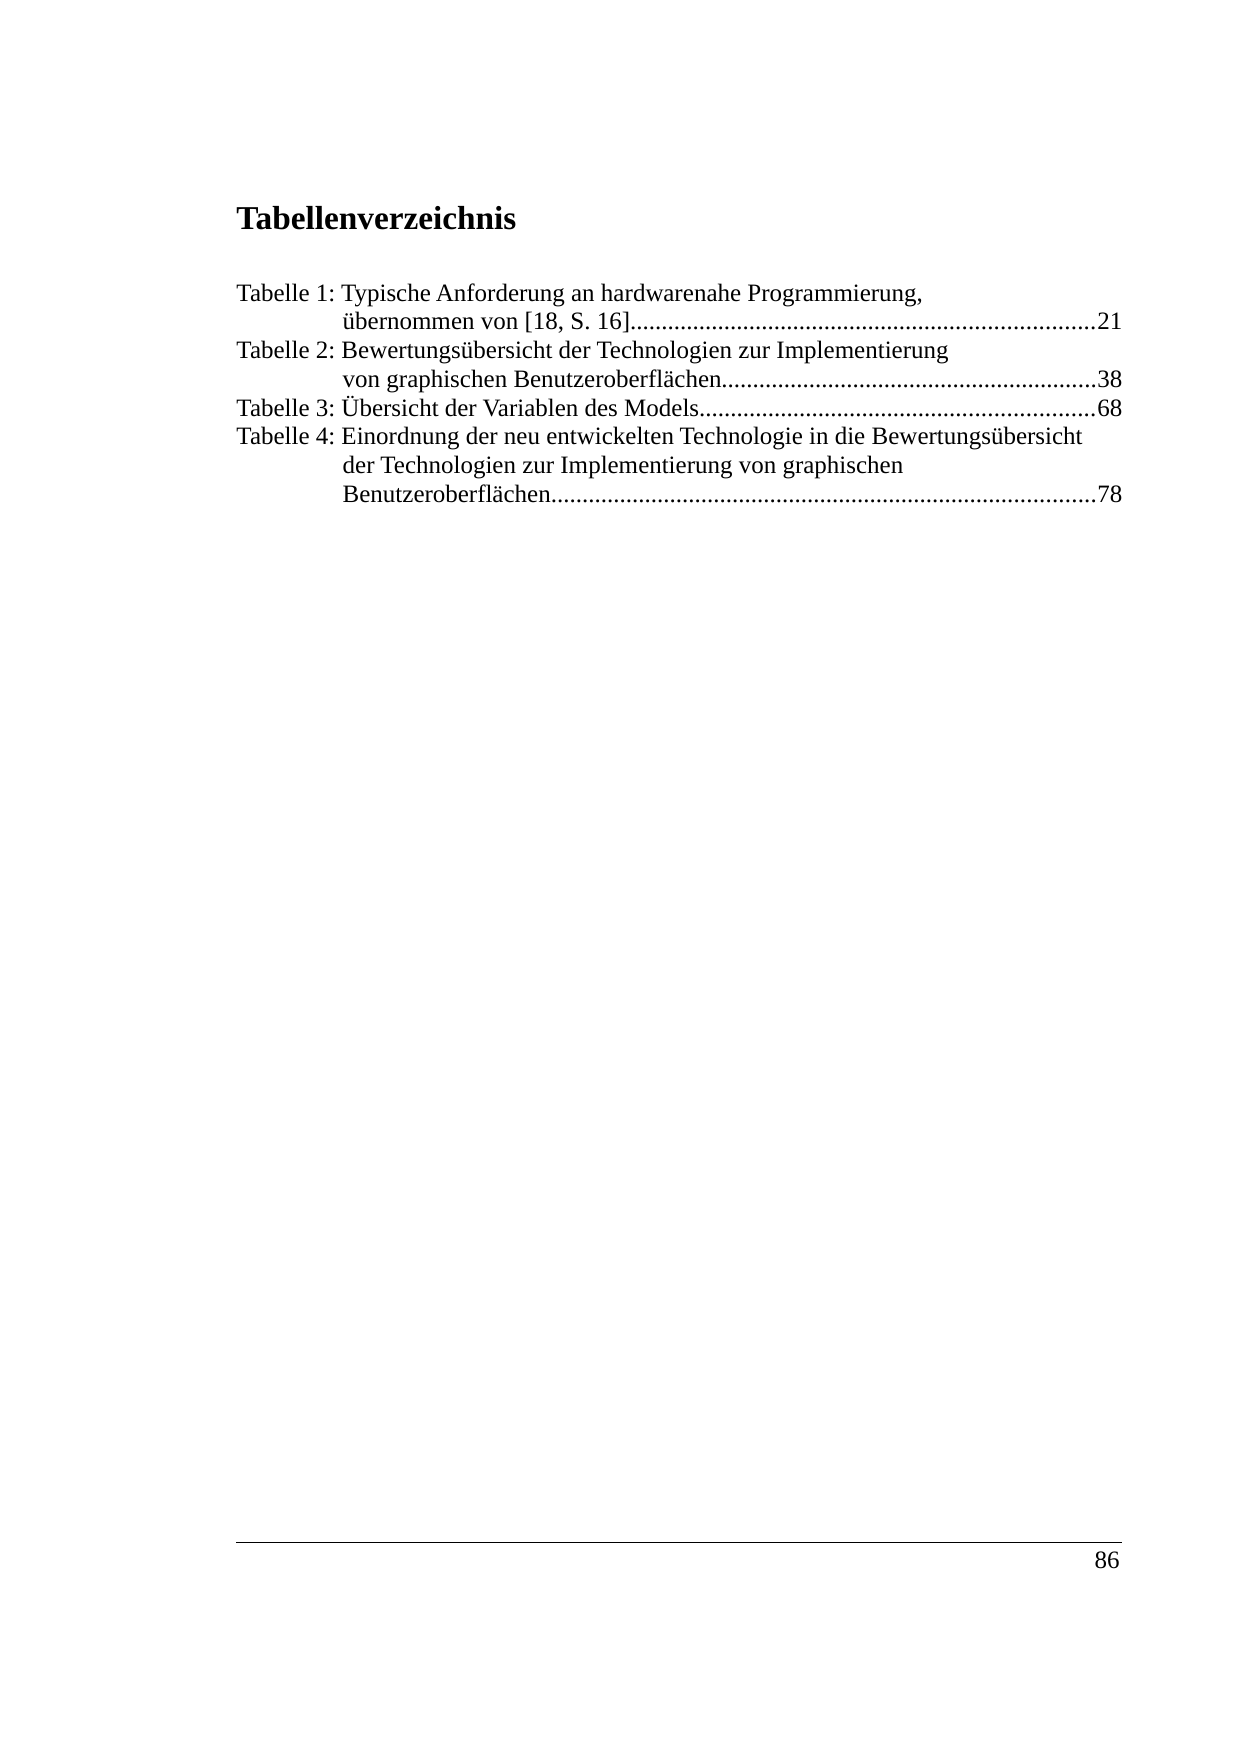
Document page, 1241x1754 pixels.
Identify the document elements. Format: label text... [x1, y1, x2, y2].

text Tabelle 3: Übersicht der Variablen des Models 68 [236, 393, 1122, 421]
text Tabelle 2: Bewertungsübersicht der Technologien zur Implementierung von graphischen Benutzeroberflächen 38 [236, 335, 1122, 393]
text Tabelle 1: Typische Anforderung an hardwarenahe Programmierung, übernommen von [18, S. 16] 21 [236, 278, 1122, 335]
text Tabelle 4: Einordnung der neu entwickelten Technologie in die Bewertungsübersicht der Technologien zur Implementierung von graphischen Benutzeroberflächen 78 [236, 421, 1122, 508]
subtitle Tabellenverzeichnis [236, 198, 1122, 236]
